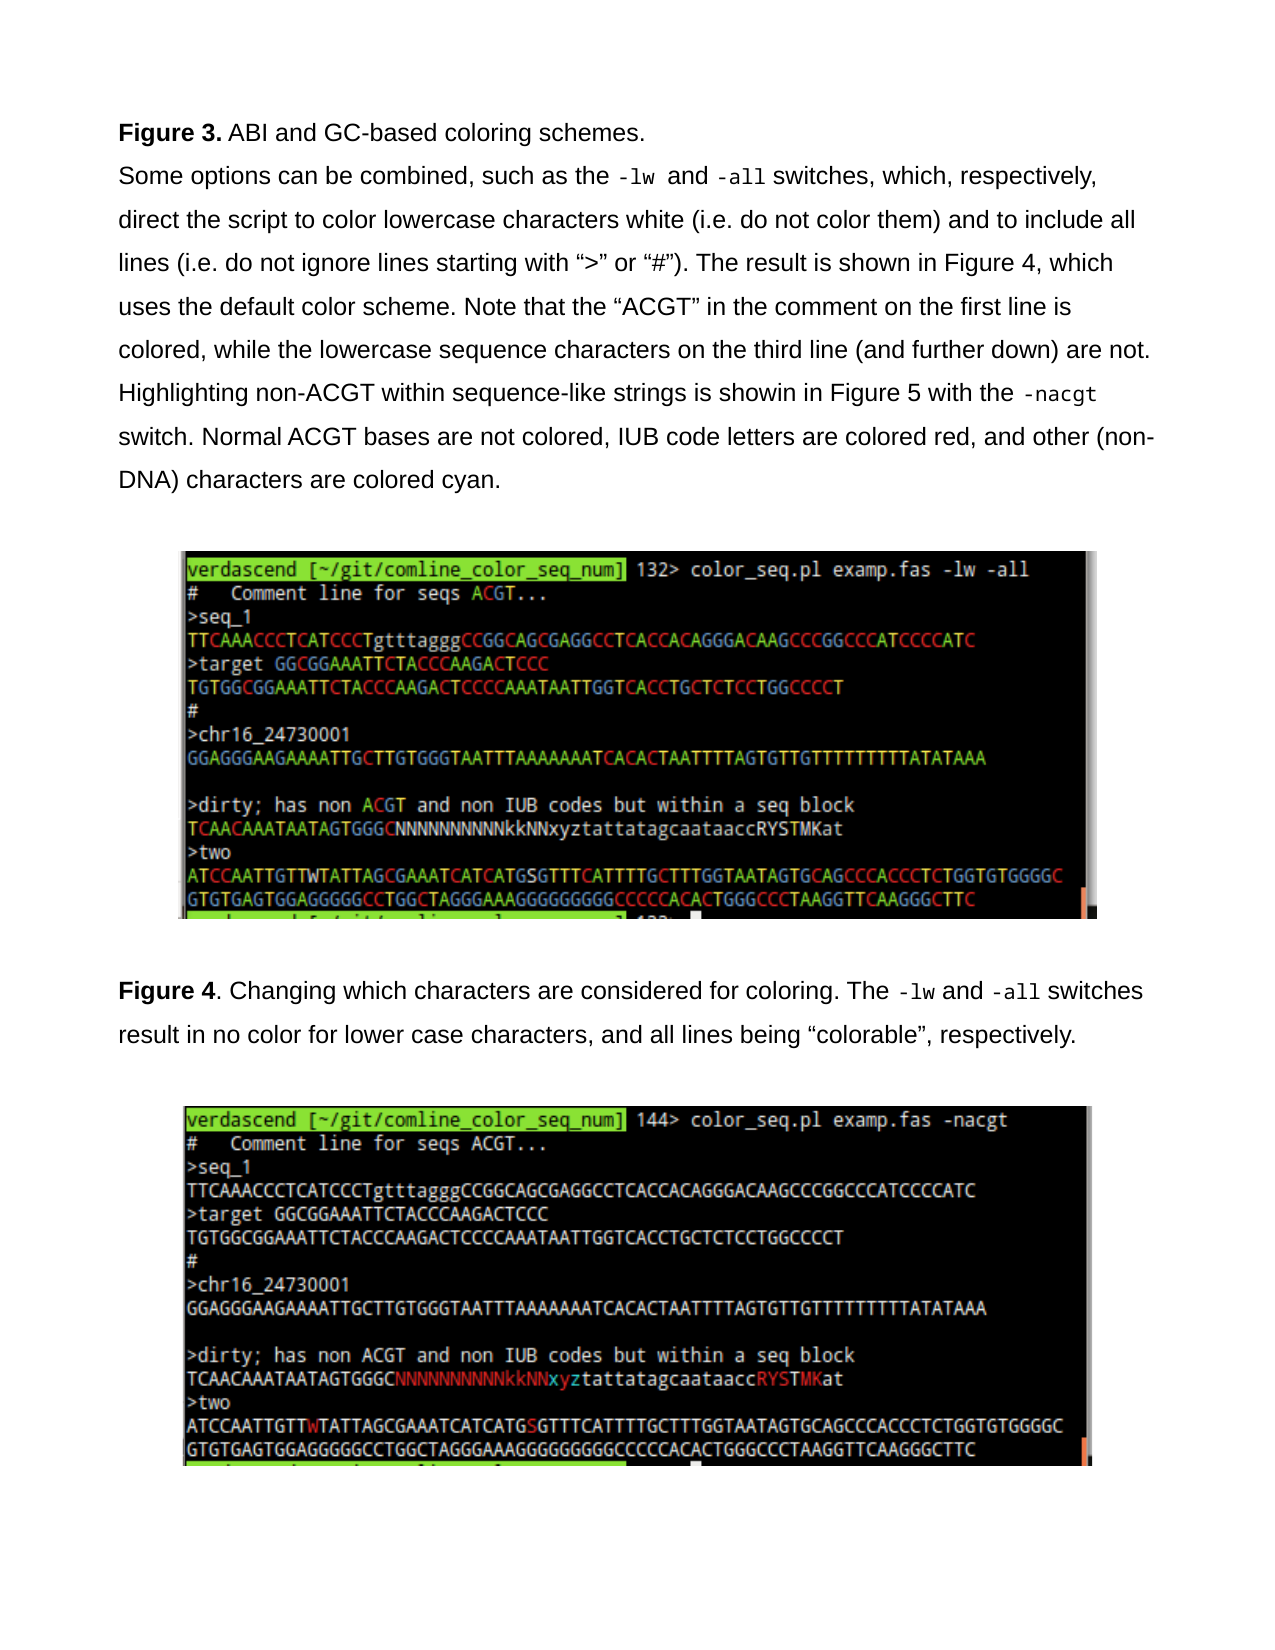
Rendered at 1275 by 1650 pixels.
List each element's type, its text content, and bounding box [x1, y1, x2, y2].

text Figure 4. Changing which characters are considered for coloring. The -lw and -all switches result in no color for lower case characters, and all lines being “colorable”, respectively. [118, 976, 1157, 1048]
picture [182, 1106, 1093, 1466]
picture [178, 551, 1097, 919]
text Figure 3. ABI and GC-based coloring schemes. [118, 118, 1157, 147]
text Some options can be combined, such as the -lw and -all switches, which, respectively, direct the script to color lowercase characters white (i.e. do not color them) and to include all lines (i.e. do not ignore lines starting with “>” or “#”). The result is shown in Figure 4, which uses the default color scheme. Note that the “ACGT” in the comment on the first line is colored, while the lowercase sequence characters on the third line (and further down) are not. Highlighting non-ACGT within sequence-like strings is showin in Figure 5 with the -nacgt switch. Normal ACGT bases are not colored, IUB code letters are colored red, and other (non-DNA) characters are colored cyan. [118, 161, 1157, 493]
